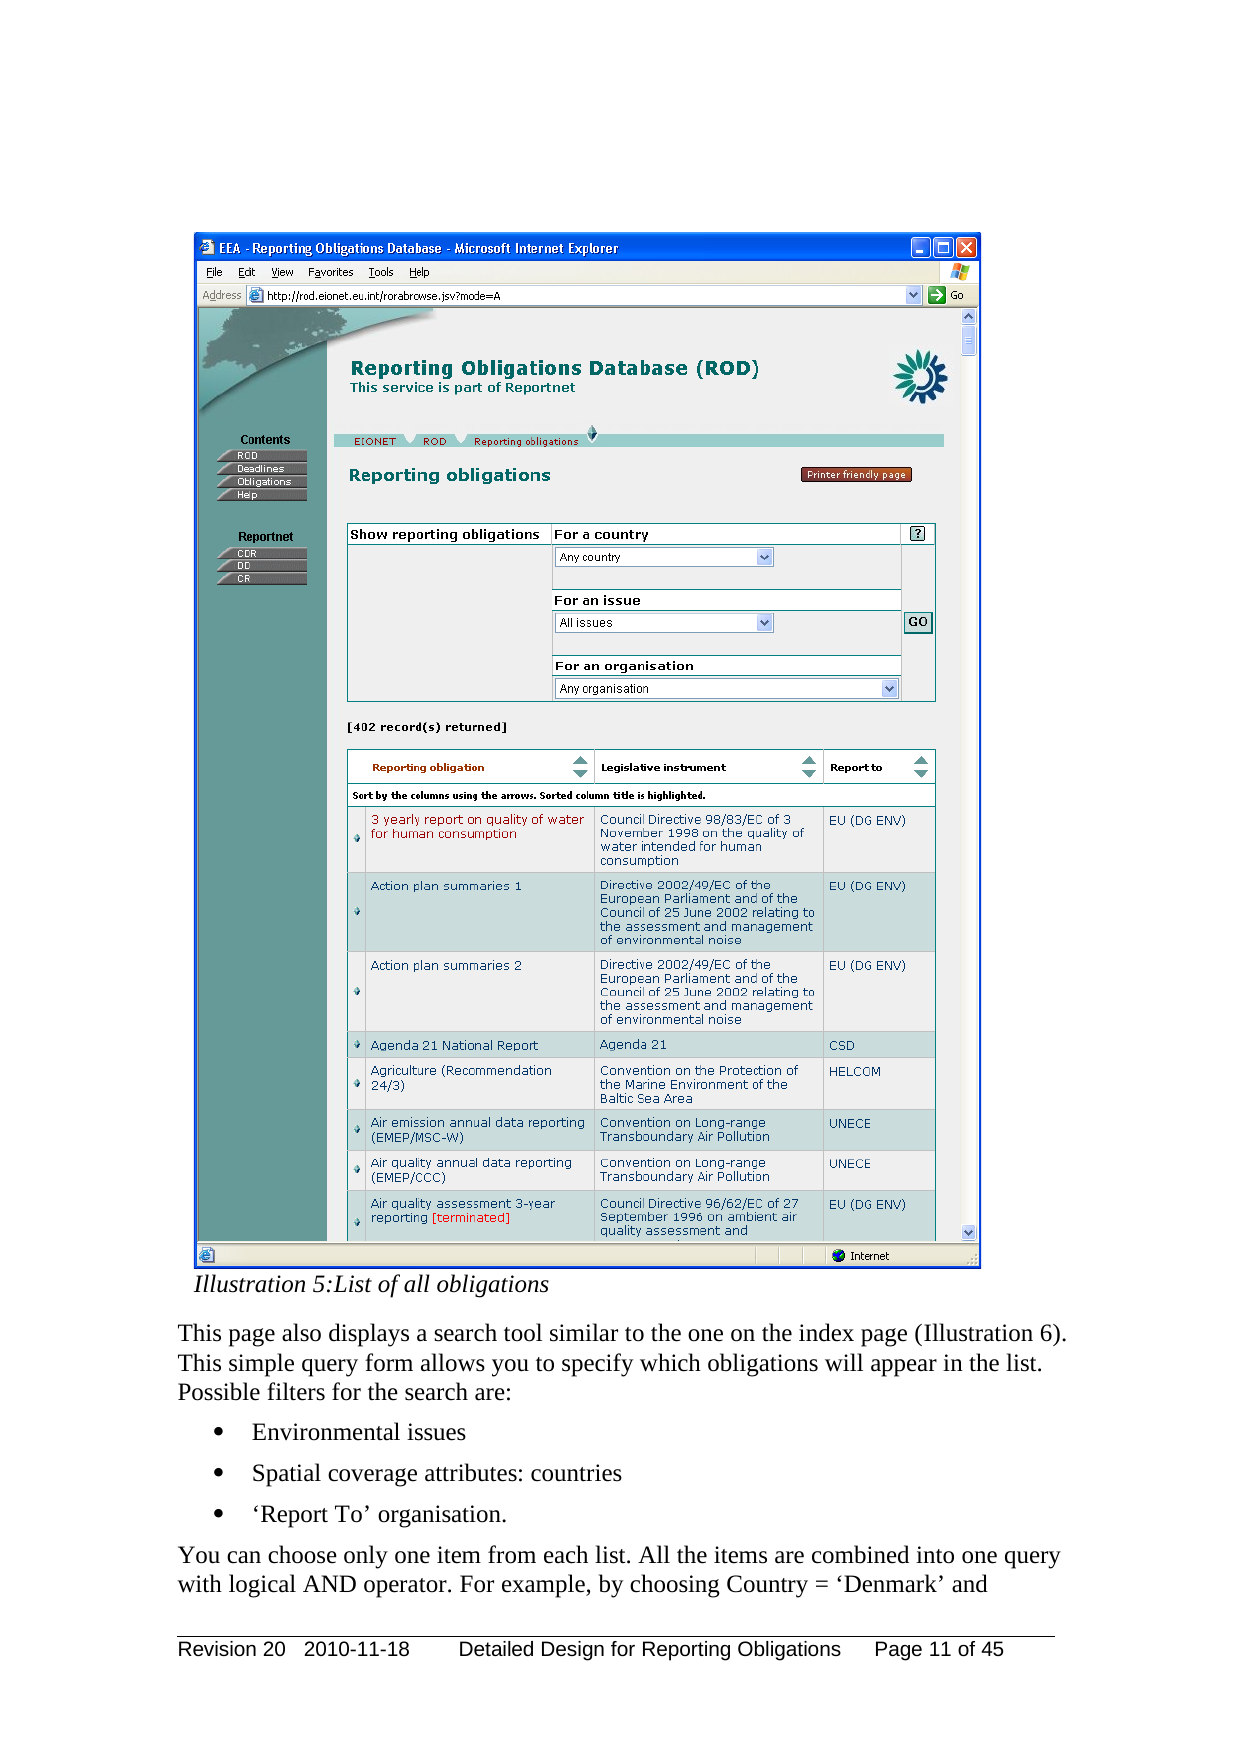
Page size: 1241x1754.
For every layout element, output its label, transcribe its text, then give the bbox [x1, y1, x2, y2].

text This page also displays a search tool similar to the one on the index page (Illustration 6). This simple query form allows you to specify which obligations will appear in the list. Possible filters for the search are: [177, 1318, 1092, 1406]
text You can choose only one item from each list. All the items are combined into one query with logical AND operator. For example, by choosing Country = ‘Denmark’ and [177, 1540, 1092, 1598]
picture [193, 232, 982, 1269]
list Spatial coverage attributes: countries [214, 1458, 1092, 1487]
text Illustration 5:List of all obligations [194, 1269, 981, 1297]
list Environmental issues [214, 1417, 1092, 1446]
list ‘Report To’ organisation. [214, 1499, 1092, 1528]
